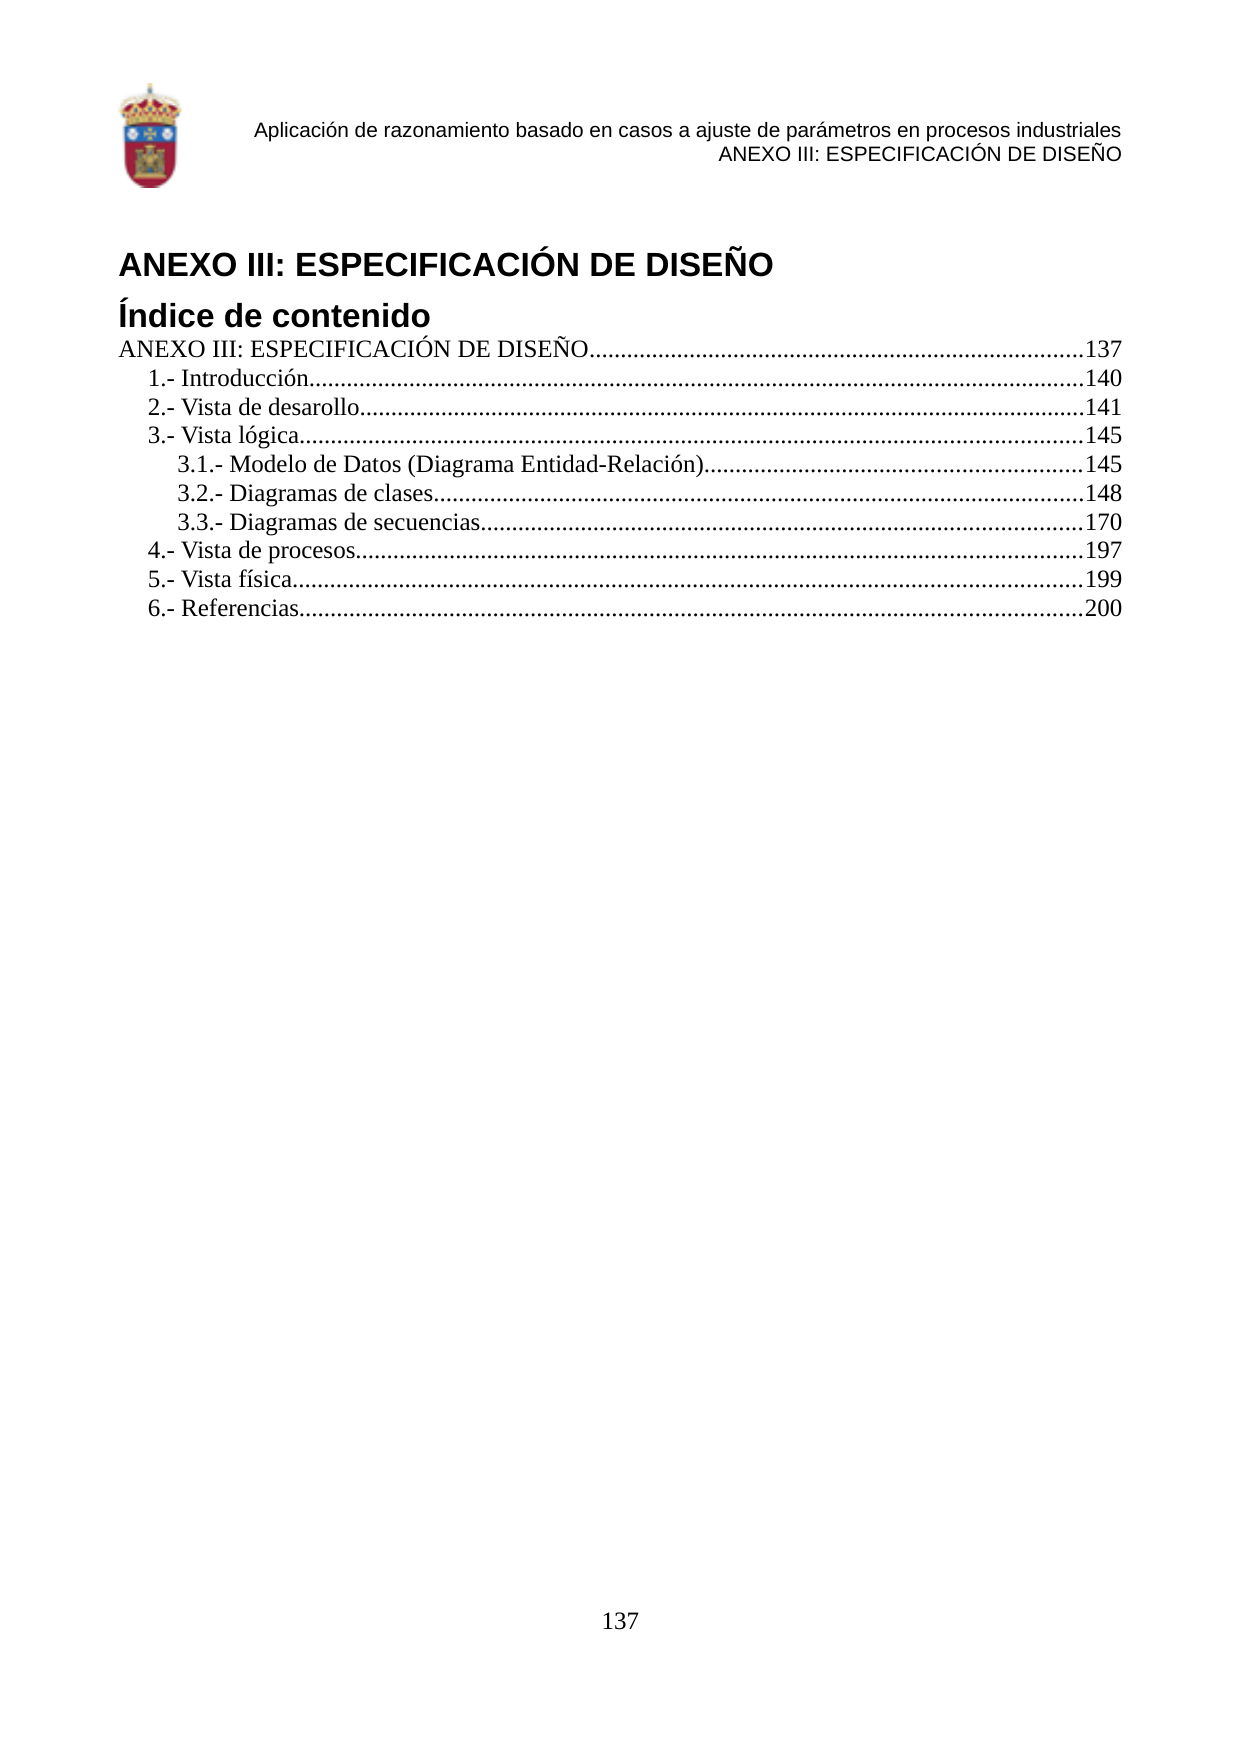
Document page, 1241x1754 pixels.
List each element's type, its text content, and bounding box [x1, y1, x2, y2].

text ANEXO III: ESPECIFICACIÓN DE DISEÑO 137 [118, 334, 1122, 363]
subtitle ANEXO III: ESPECIFICACIÓN DE DISEÑO [118, 244, 1122, 283]
text 3.3.- Diagramas de secuencias 170 [177, 507, 1122, 535]
text 6.- Referencias 200 [148, 593, 1122, 622]
text 1.- Introducción 140 [148, 363, 1122, 392]
subtitle Índice de contenido [118, 296, 1122, 334]
text 5.- Vista física 199 [148, 564, 1122, 593]
text 3.2.- Diagramas de clases 148 [177, 478, 1122, 507]
text 3.- Vista lógica 145 [148, 420, 1122, 449]
text 3.1.- Modelo de Datos (Diagrama Entidad-Relación) 145 [177, 449, 1122, 478]
picture [117, 83, 184, 188]
text 4.- Vista de procesos 197 [148, 535, 1122, 564]
text 2.- Vista de desarollo 141 [148, 392, 1122, 420]
